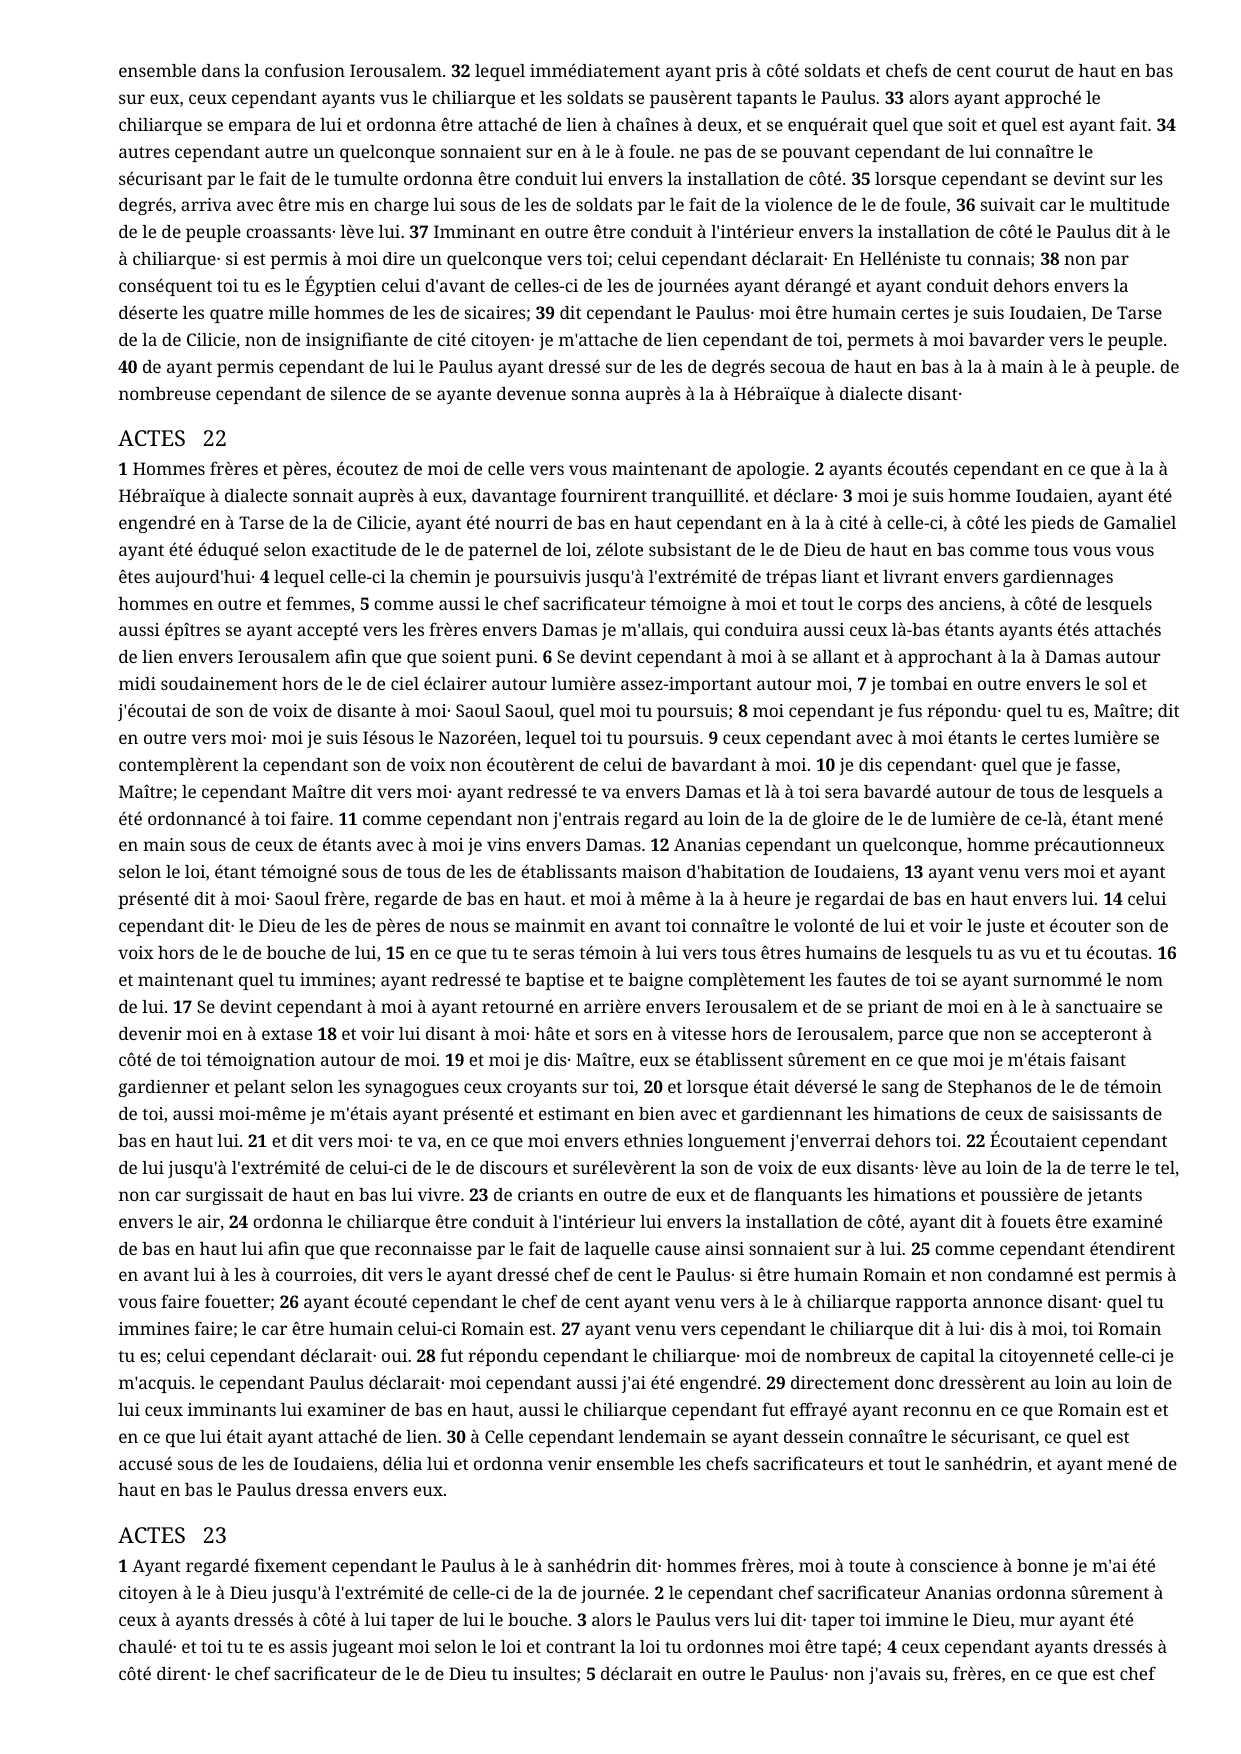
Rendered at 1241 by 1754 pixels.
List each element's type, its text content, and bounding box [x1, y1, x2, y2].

text ACTES 23 [118, 1520, 1181, 1550]
text ensemble dans la confusion Ierousalem. 32 lequel immédiatement ayant pris à côté soldats et chefs de cent courut de haut en bas sur eux, ceux cependant ayants vus le chiliarque et les soldats se pausèrent tapants le Paulus. 33 alors ayant approché le chiliarque se empara de lui et ordonna être attaché de lien à chaînes à deux, et se enquérait quel que soit et quel est ayant fait. 34 autres cependant autre un quelconque sonnaient sur en à le à foule. ne pas de se pouvant cependant de lui connaître le sécurisant par le fait de le tumulte ordonna être conduit lui envers la installation de côté. 35 lorsque cependant se devint sur les degrés, arriva avec être mis en charge lui sous de les de soldats par le fait de la violence de le de foule, 36 suivait car le multitude de le de peuple croassants· lève lui. 37 Imminant en outre être conduit à l'intérieur envers la installation de côté le Paulus dit à le à chiliarque· si est permis à moi dire un quelconque vers toi; celui cependant déclarait· En Helléniste tu connais; 38 non par conséquent toi tu es le Égyptien celui d'avant de celles-ci de les de journées ayant dérangé et ayant conduit dehors envers la déserte les quatre mille hommes de les de sicaires; 39 dit cependant le Paulus· moi être humain certes je suis Ioudaien, De Tarse de la de Cilicie, non de insignifiante de cité citoyen· je m'attache de lien cependant de toi, permets à moi bavarder vers le peuple. 40 de ayant permis cependant de lui le Paulus ayant dressé sur de les de degrés secoua de haut en bas à la à main à le à peuple. de nombreuse cependant de silence de se ayante devenue sonna auprès à la à Hébraïque à dialecte disant· [118, 59, 1181, 405]
text 1 Hommes frères et pères, écoutez de moi de celle vers vous maintenant de apologie. 2 ayants écoutés cependant en ce que à la à Hébraïque à dialecte sonnait auprès à eux, davantage fournirent tranquillité. et déclare· 3 moi je suis homme Ioudaien, ayant été engendré en à Tarse de la de Cilicie, ayant été nourri de bas en haut cependant en à la à cité à celle-ci, à côté les pieds de Gamaliel ayant été éduqué selon exactitude de le de paternel de loi, zélote subsistant de le de Dieu de haut en bas comme tous vous vous êtes aujourd'hui· 4 lequel celle-ci la chemin je poursuivis jusqu'à l'extrémité de trépas liant et livrant envers gardiennages hommes en outre et femmes, 5 comme aussi le chef sacrificateur témoigne à moi et tout le corps des anciens, à côté de lesquels aussi épîtres se ayant accepté vers les frères envers Damas je m'allais, qui conduira aussi ceux là-bas étants ayants étés attachés de lien envers Ierousalem afin que que soient puni. 6 Se devint cependant à moi à se allant et à approchant à la à Damas autour midi soudainement hors de le de ciel éclairer autour lumière assez-important autour moi, 7 je tombai en outre envers le sol et j'écoutai de son de voix de disante à moi· Saoul Saoul, quel moi tu poursuis; 8 moi cependant je fus répondu· quel tu es, Maître; dit en outre vers moi· moi je suis Iésous le Nazoréen, lequel toi tu poursuis. 9 ceux cependant avec à moi étants le certes lumière se contemplèrent la cependant son de voix non écoutèrent de celui de bavardant à moi. 10 je dis cependant· quel que je fasse, Maître; le cependant Maître dit vers moi· ayant redressé te va envers Damas et là à toi sera bavardé autour de tous de lesquels a été ordonnancé à toi faire. 11 comme cependant non j'entrais regard au loin de la de gloire de le de lumière de ce-là, étant mené en main sous de ceux de étants avec à moi je vins envers Damas. 12 Ananias cependant un quelconque, homme précautionneux selon le loi, étant témoigné sous de tous de les de établissants maison d'habitation de Ioudaiens, 13 ayant venu vers moi et ayant présenté dit à moi· Saoul frère, regarde de bas en haut. et moi à même à la à heure je regardai de bas en haut envers lui. 14 celui cependant dit· le Dieu de les de pères de nous se mainmit en avant toi connaître le volonté de lui et voir le juste et écouter son de voix hors de le de bouche de lui, 15 en ce que tu te seras témoin à lui vers tous êtres humains de lesquels tu as vu et tu écoutas. 16 et maintenant quel tu immines; ayant redressé te baptise et te baigne complètement les fautes de toi se ayant surnommé le nom de lui. 17 Se devint cependant à moi à ayant retourné en arrière envers Ierousalem et de se priant de moi en à le à sanctuaire se devenir moi en à extase 18 et voir lui disant à moi· hâte et sors en à vitesse hors de Ierousalem, parce que non se accepteront à côté de toi témoignation autour de moi. 19 et moi je dis· Maître, eux se établissent sûrement en ce que moi je m'étais faisant gardienner et pelant selon les synagogues ceux croyants sur toi, 20 et lorsque était déversé le sang de Stephanos de le de témoin de toi, aussi moi-même je m'étais ayant présenté et estimant en bien avec et gardiennant les himations de ceux de saisissants de bas en haut lui. 21 et dit vers moi· te va, en ce que moi envers ethnies longuement j'enverrai dehors toi. 22 Écoutaient cependant de lui jusqu'à l'extrémité de celui-ci de le de discours et surélevèrent la son de voix de eux disants· lève au loin de la de terre le tel, non car surgissait de haut en bas lui vivre. 23 de criants en outre de eux et de flanquants les himations et poussière de jetants envers le air, 24 ordonna le chiliarque être conduit à l'intérieur lui envers la installation de côté, ayant dit à fouets être examiné de bas en haut lui afin que que reconnaisse par le fait de laquelle cause ainsi sonnaient sur à lui. 25 comme cependant étendirent en avant lui à les à courroies, dit vers le ayant dressé chef de cent le Paulus· si être humain Romain et non condamné est permis à vous faire fouetter; 26 ayant écouté cependant le chef de cent ayant venu vers à le à chiliarque rapporta annonce disant· quel tu immines faire; le car être humain celui-ci Romain est. 27 ayant venu vers cependant le chiliarque dit à lui· dis à moi, toi Romain tu es; celui cependant déclarait· oui. 28 fut répondu cependant le chiliarque· moi de nombreux de capital la citoyenneté celle-ci je m'acquis. le cependant Paulus déclarait· moi cependant aussi j'ai été engendré. 29 directement donc dressèrent au loin au loin de lui ceux imminants lui examiner de bas en haut, aussi le chiliarque cependant fut effrayé ayant reconnu en ce que Romain est et en ce que lui était ayant attaché de lien. 30 à Celle cependant lendemain se ayant dessein connaître le sécurisant, ce quel est accusé sous de les de Ioudaiens, délia lui et ordonna venir ensemble les chefs sacrificateurs et tout le sanhédrin, et ayant mené de haut en bas le Paulus dressa envers eux. [118, 457, 1181, 1502]
text ACTES 22 [118, 423, 1181, 453]
text 1 Ayant regardé fixement cependant le Paulus à le à sanhédrin dit· hommes frères, moi à toute à conscience à bonne je m'ai été citoyen à le à Dieu jusqu'à l'extrémité de celle-ci de la de journée. 2 le cependant chef sacrificateur Ananias ordonna sûrement à ceux à ayants dressés à côté à lui taper de lui le bouche. 3 alors le Paulus vers lui dit· taper toi immine le Dieu, mur ayant été chaulé· et toi tu te es assis jugeant moi selon le loi et contrant la loi tu ordonnes moi être tapé; 4 ceux cependant ayants dressés à côté dirent· le chef sacrificateur de le de Dieu tu insultes; 5 déclarait en outre le Paulus· non j'avais su, frères, en ce que est chef [118, 1554, 1181, 1685]
